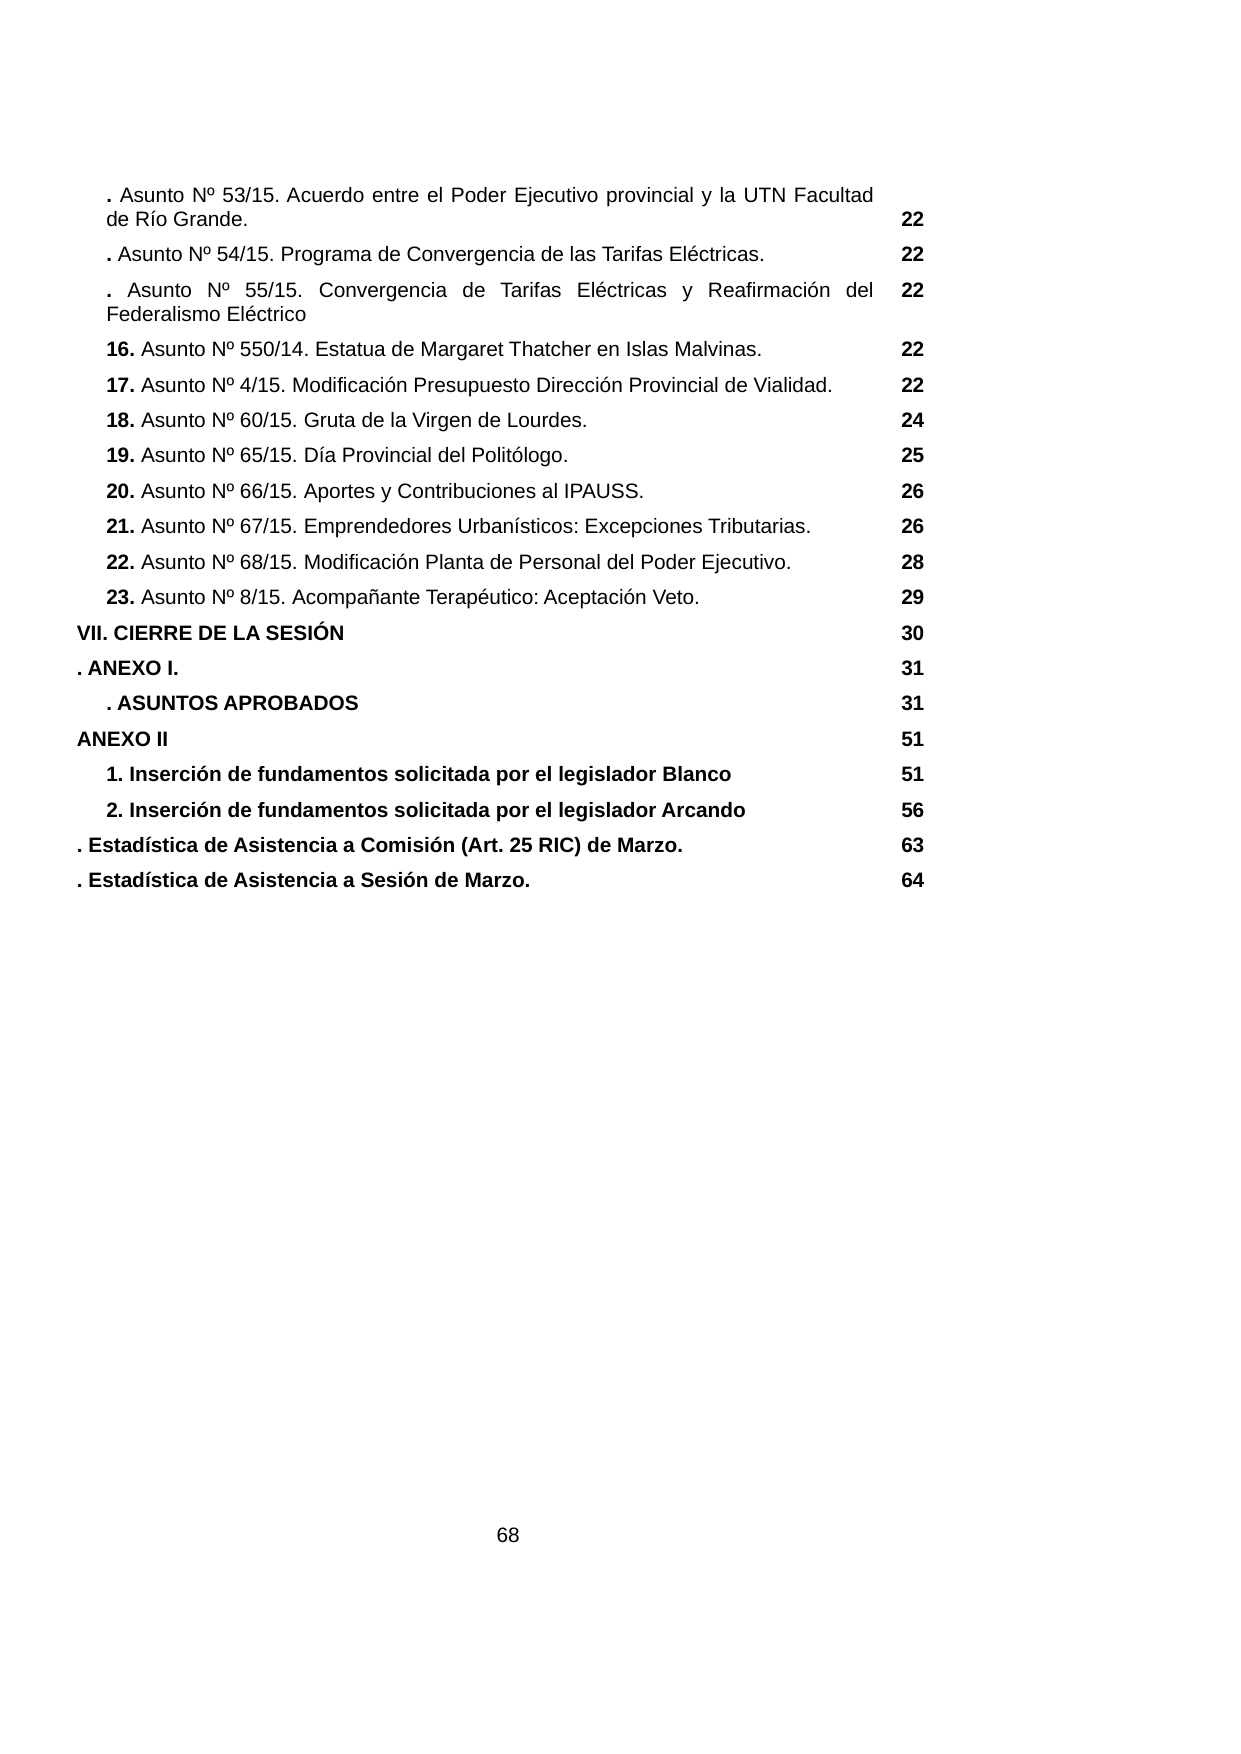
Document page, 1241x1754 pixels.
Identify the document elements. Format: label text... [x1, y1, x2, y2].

table_cell 18. Asunto Nº 60/15. Gruta de la Virgen de Lourdes. [71, 402, 880, 438]
table_cell VII. CIERRE DE LA SESIÓN [71, 615, 880, 650]
table_cell 22 [880, 177, 945, 237]
table_cell 2. Inserción de fundamentos solicitada por el legislador Arcando [71, 792, 880, 827]
table_cell . Asunto Nº 53/15. Acuerdo entre el Poder Ejecutivo provincial y la UTN Facultad de Río Grande. [71, 177, 880, 237]
table_cell 31 [880, 686, 945, 721]
table_cell 17. Asunto Nº 4/15. Modificación Presupuesto Dirección Provincial de Vialidad. [71, 367, 880, 402]
table_cell 26 [880, 509, 945, 544]
table_cell . Asunto Nº 55/15. Convergencia de Tarifas Eléctricas y Reafirmación del Federalismo Eléctrico [71, 272, 880, 331]
table_cell 24 [880, 402, 945, 438]
table_cell 29 [880, 579, 945, 615]
table_cell 64 [880, 863, 945, 898]
table_cell 23. Asunto Nº 8/15. Acompañante Terapéutico: Aceptación Veto. [71, 579, 880, 615]
table_cell 51 [880, 756, 945, 792]
table_cell 56 [880, 792, 945, 827]
table_cell . ASUNTOS APROBADOS [71, 686, 880, 721]
table_cell 22 [880, 237, 945, 272]
table_cell . Asunto Nº 54/15. Programa de Convergencia de las Tarifas Eléctricas. [71, 237, 880, 272]
table_cell 28 [880, 544, 945, 579]
table_cell 51 [880, 721, 945, 756]
table_cell 22. Asunto Nº 68/15. Modificación Planta de Personal del Poder Ejecutivo. [71, 544, 880, 579]
table_cell 20. Asunto Nº 66/15. Aportes y Contribuciones al IPAUSS. [71, 473, 880, 508]
table_cell 22 [880, 272, 945, 331]
table_cell 22 [880, 367, 945, 402]
table_cell 1. Inserción de fundamentos solicitada por el legislador Blanco [71, 756, 880, 792]
table_cell 30 [880, 615, 945, 650]
table_cell 19. Asunto Nº 65/15. Día Provincial del Politólogo. [71, 438, 880, 473]
table_cell 63 [880, 827, 945, 863]
table_cell 16. Asunto Nº 550/14. Estatua de Margaret Thatcher en Islas Malvinas. [71, 331, 880, 367]
table_cell 21. Asunto Nº 67/15. Emprendedores Urbanísticos: Excepciones Tributarias. [71, 509, 880, 544]
table_cell ANEXO II [71, 721, 880, 756]
table_cell 31 [880, 650, 945, 686]
table_cell . Estadística de Asistencia a Sesión de Marzo. [71, 863, 880, 898]
table_cell . Estadística de Asistencia a Comisión (Art. 25 RIC) de Marzo. [71, 827, 880, 863]
table_cell . ANEXO I. [71, 650, 880, 686]
table_cell 26 [880, 473, 945, 508]
table_cell 22 [880, 331, 945, 367]
table_cell 25 [880, 438, 945, 473]
